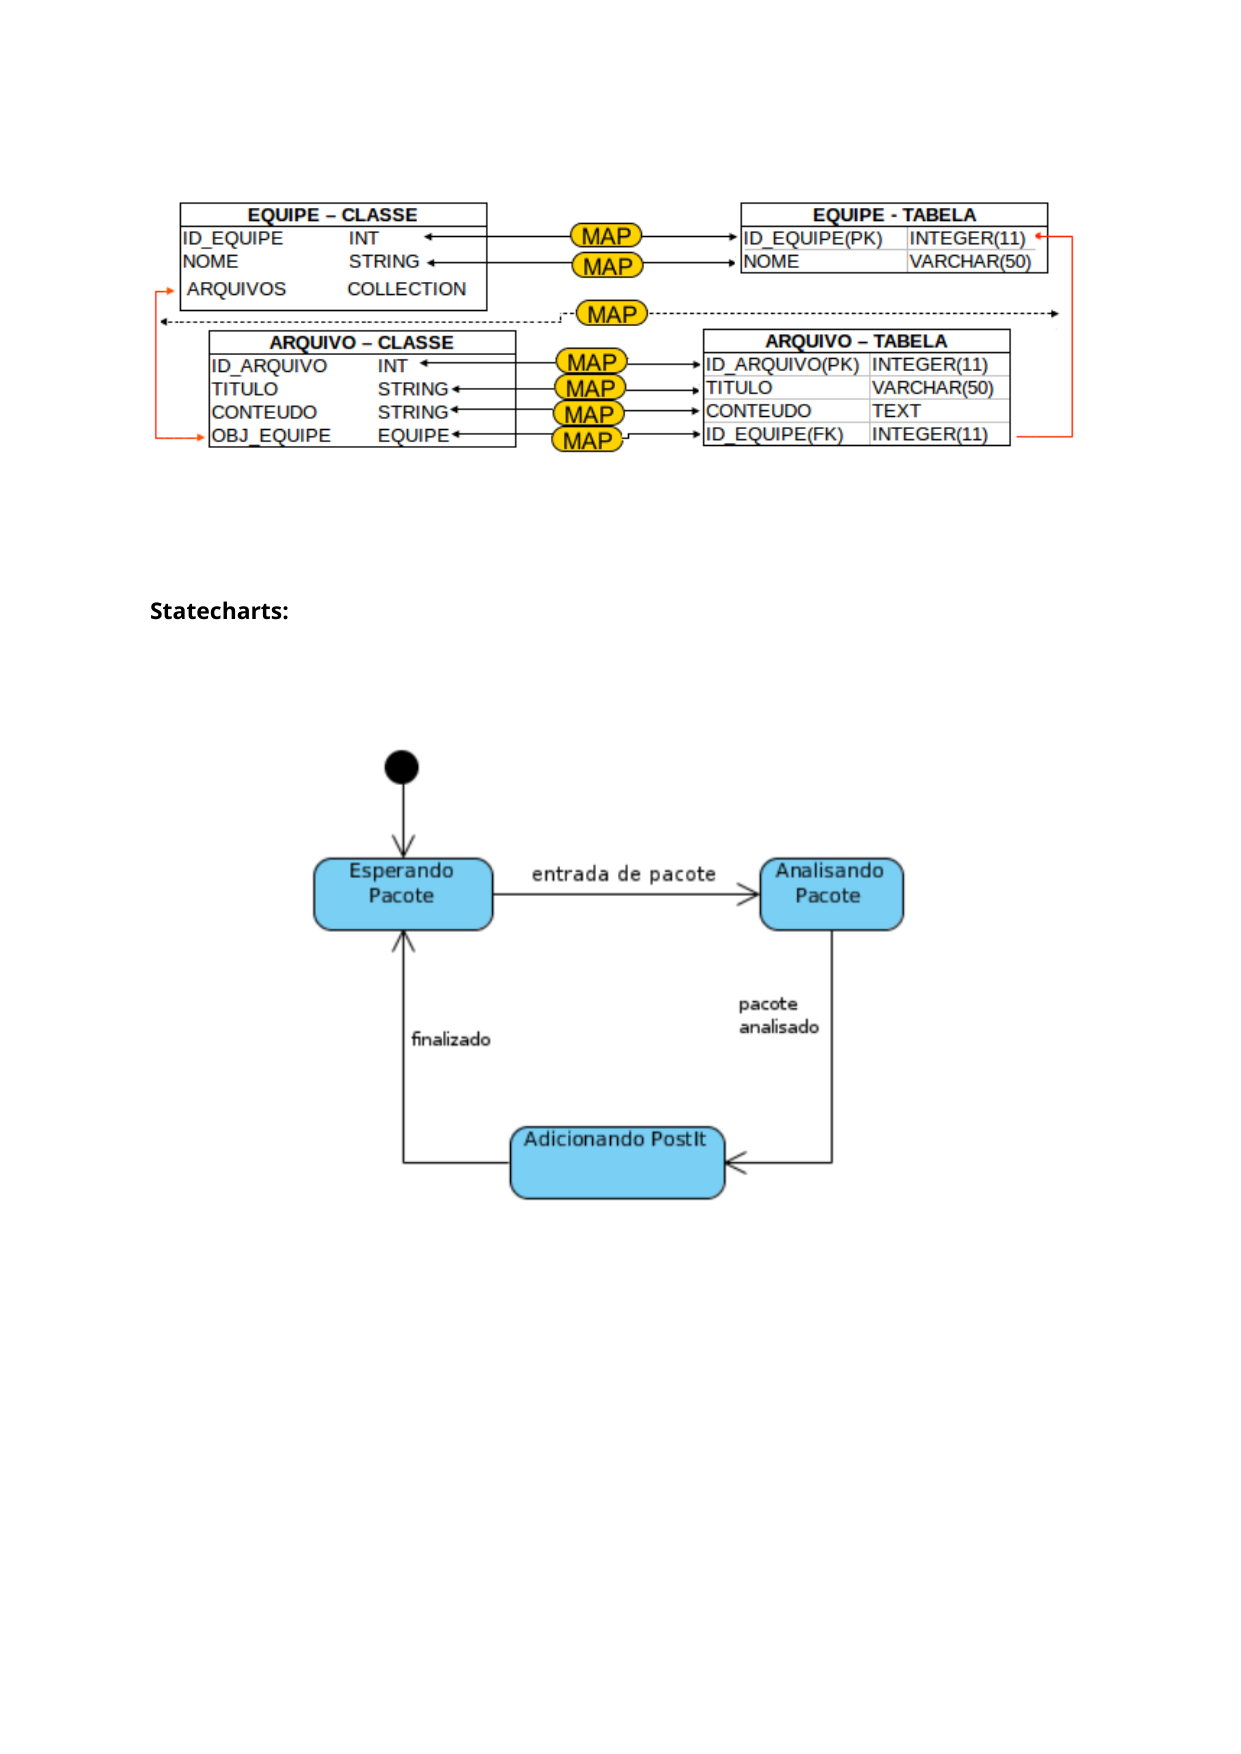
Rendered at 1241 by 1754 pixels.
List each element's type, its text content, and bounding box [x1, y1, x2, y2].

picture [151, 162, 1092, 519]
picture [292, 742, 909, 1205]
text Statecharts: [150, 595, 1090, 626]
